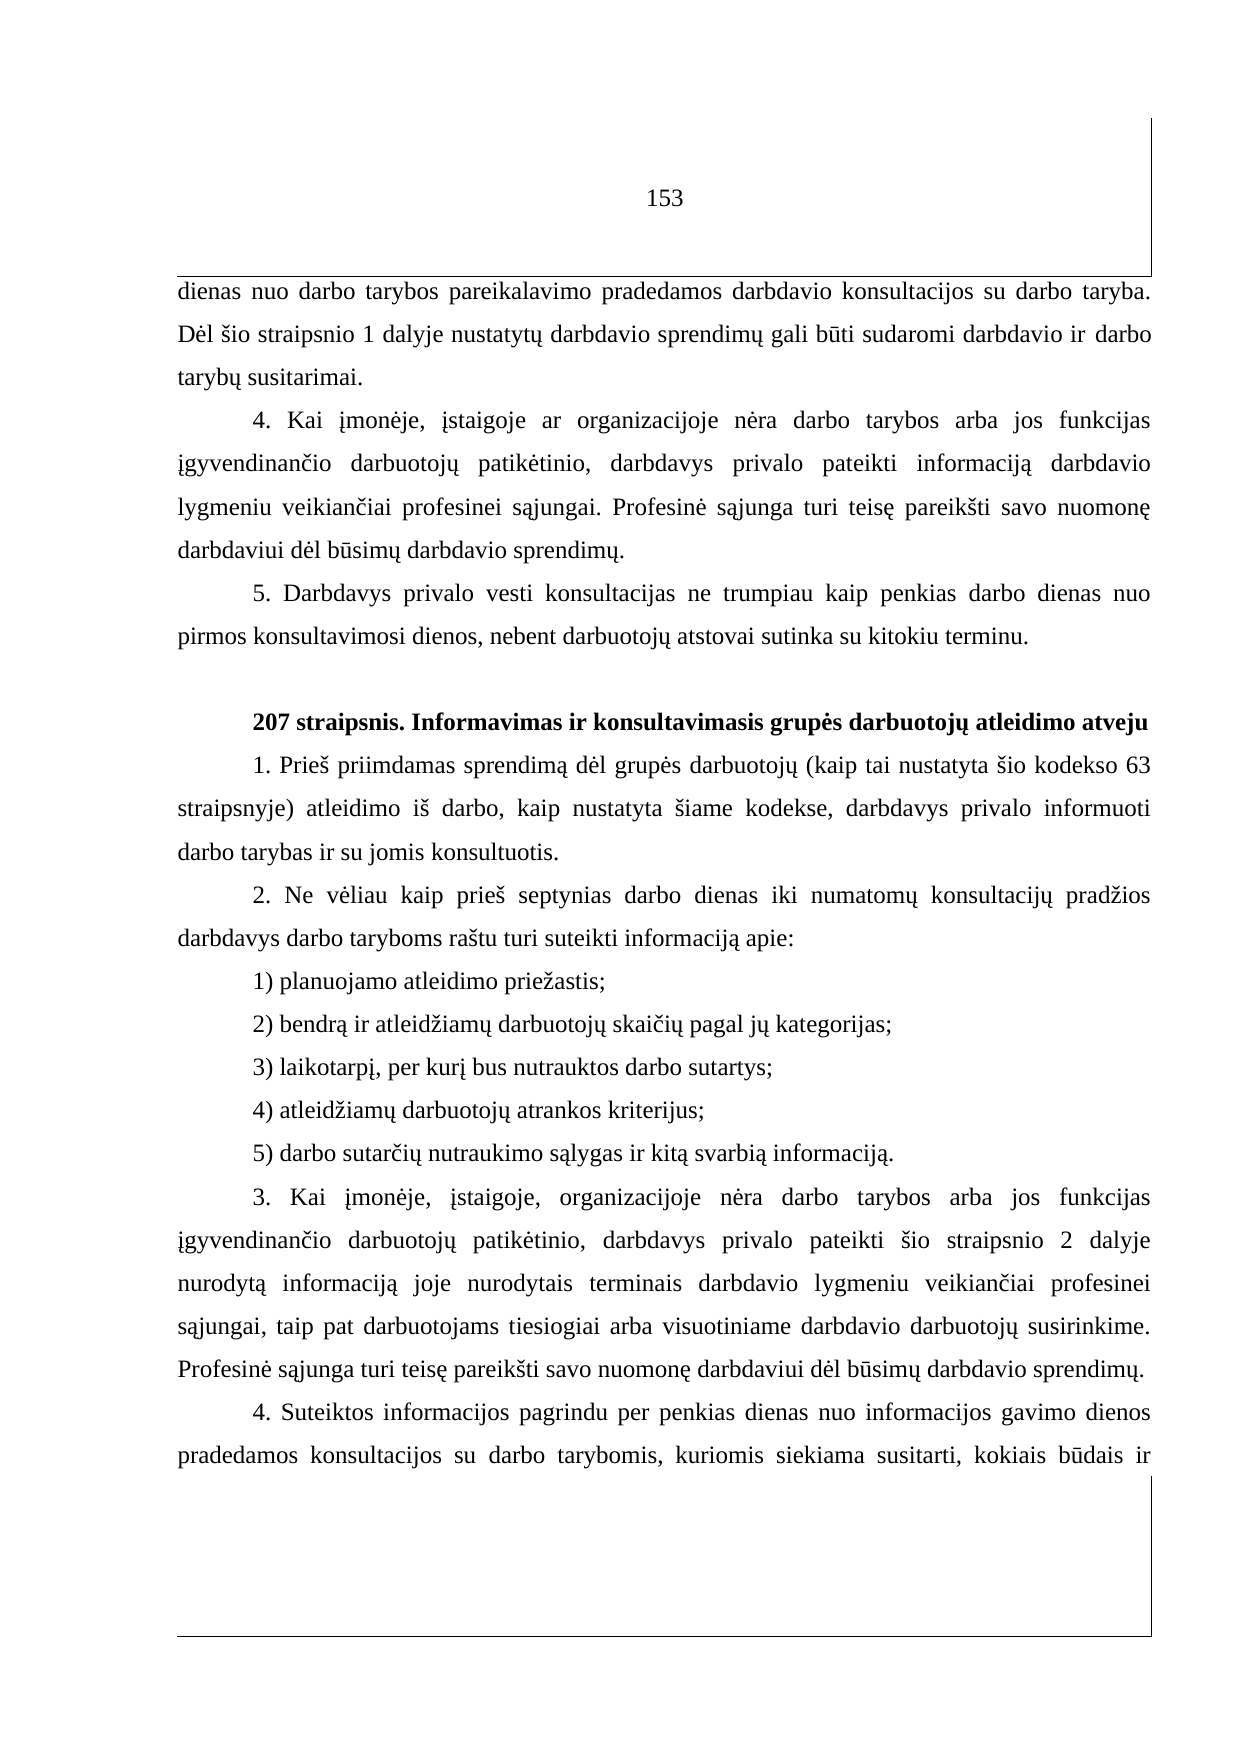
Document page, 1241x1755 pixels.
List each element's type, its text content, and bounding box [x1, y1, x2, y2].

text 1) planuojamo atleidimo priežastis; [177, 966, 1152, 995]
text 5) darbo sutarčių nutraukimo sąlygas ir kitą svarbią informaciją. [177, 1138, 1152, 1167]
text 2. Ne vėliau kaip prieš septynias darbo dienas iki numatomų konsultacijų pradžios darbdavys darbo taryboms raštu turi suteikti informaciją apie: [177, 880, 1152, 952]
text 5. Darbdavys privalo vesti konsultacijas ne trumpiau kaip penkias darbo dienas nuo pirmos konsultavimosi dienos, nebent darbuotojų atstovai sutinka su kitokiu terminu. [177, 578, 1152, 650]
text 4. Kai įmonėje, įstaigoje ar organizacijoje nėra darbo tarybos arba jos funkcijas įgyvendinančio darbuotojų patikėtinio, darbdavys privalo pateikti informaciją darbdavio lygmeniu veikiančiai profesinei sąjungai. Profesinė sąjunga turi teisę pareikšti savo nuomonę darbdaviui dėl būsimų darbdavio sprendimų. [177, 405, 1152, 563]
text 1. Prieš priimdamas sprendimą dėl grupės darbuotojų (kaip tai nustatyta šio kodekso 63 straipsnyje) atleidimo iš darbo, kaip nustatyta šiame kodekse, darbdavys privalo informuoti darbo tarybas ir su jomis konsultuotis. [177, 750, 1152, 865]
text 4) atleidžiamų darbuotojų atrankos kriterijus; [177, 1095, 1152, 1124]
text 4. Suteiktos informacijos pagrindu per penkias dienas nuo informacijos gavimo dienos pradedamos konsultacijos su darbo tarybomis, kuriomis siekiama susitarti, kokiais būdais ir [177, 1397, 1152, 1469]
text dienas nuo darbo tarybos pareikalavimo pradedamos darbdavio konsultacijos su darbo taryba. Dėl šio straipsnio 1 dalyje nustatytų darbdavio sprendimų gali būti sudaromi darbdavio ir darbo tarybų susitarimai. [177, 276, 1152, 391]
text 3) laikotarpį, per kurį bus nutrauktos darbo sutartys; [177, 1052, 1152, 1081]
text 2) bendrą ir atleidžiamų darbuotojų skaičių pagal jų kategorijas; [177, 1009, 1152, 1038]
subtitle 207 straipsnis. Informavimas ir konsultavimasis grupės darbuotojų atleidimo atveju [177, 707, 1152, 736]
text 3. Kai įmonėje, įstaigoje, organizacijoje nėra darbo tarybos arba jos funkcijas įgyvendinančio darbuotojų patikėtinio, darbdavys privalo pateikti šio straipsnio 2 dalyje nurodytą informaciją joje nurodytais terminais darbdavio lygmeniu veikiančiai profesinei sąjungai, taip pat darbuotojams tiesiogiai arba visuotiniame darbdavio darbuotojų susirinkime. Profesinė sąjunga turi teisę pareikšti savo nuomonę darbdaviui dėl būsimų darbdavio sprendimų. [177, 1182, 1152, 1383]
